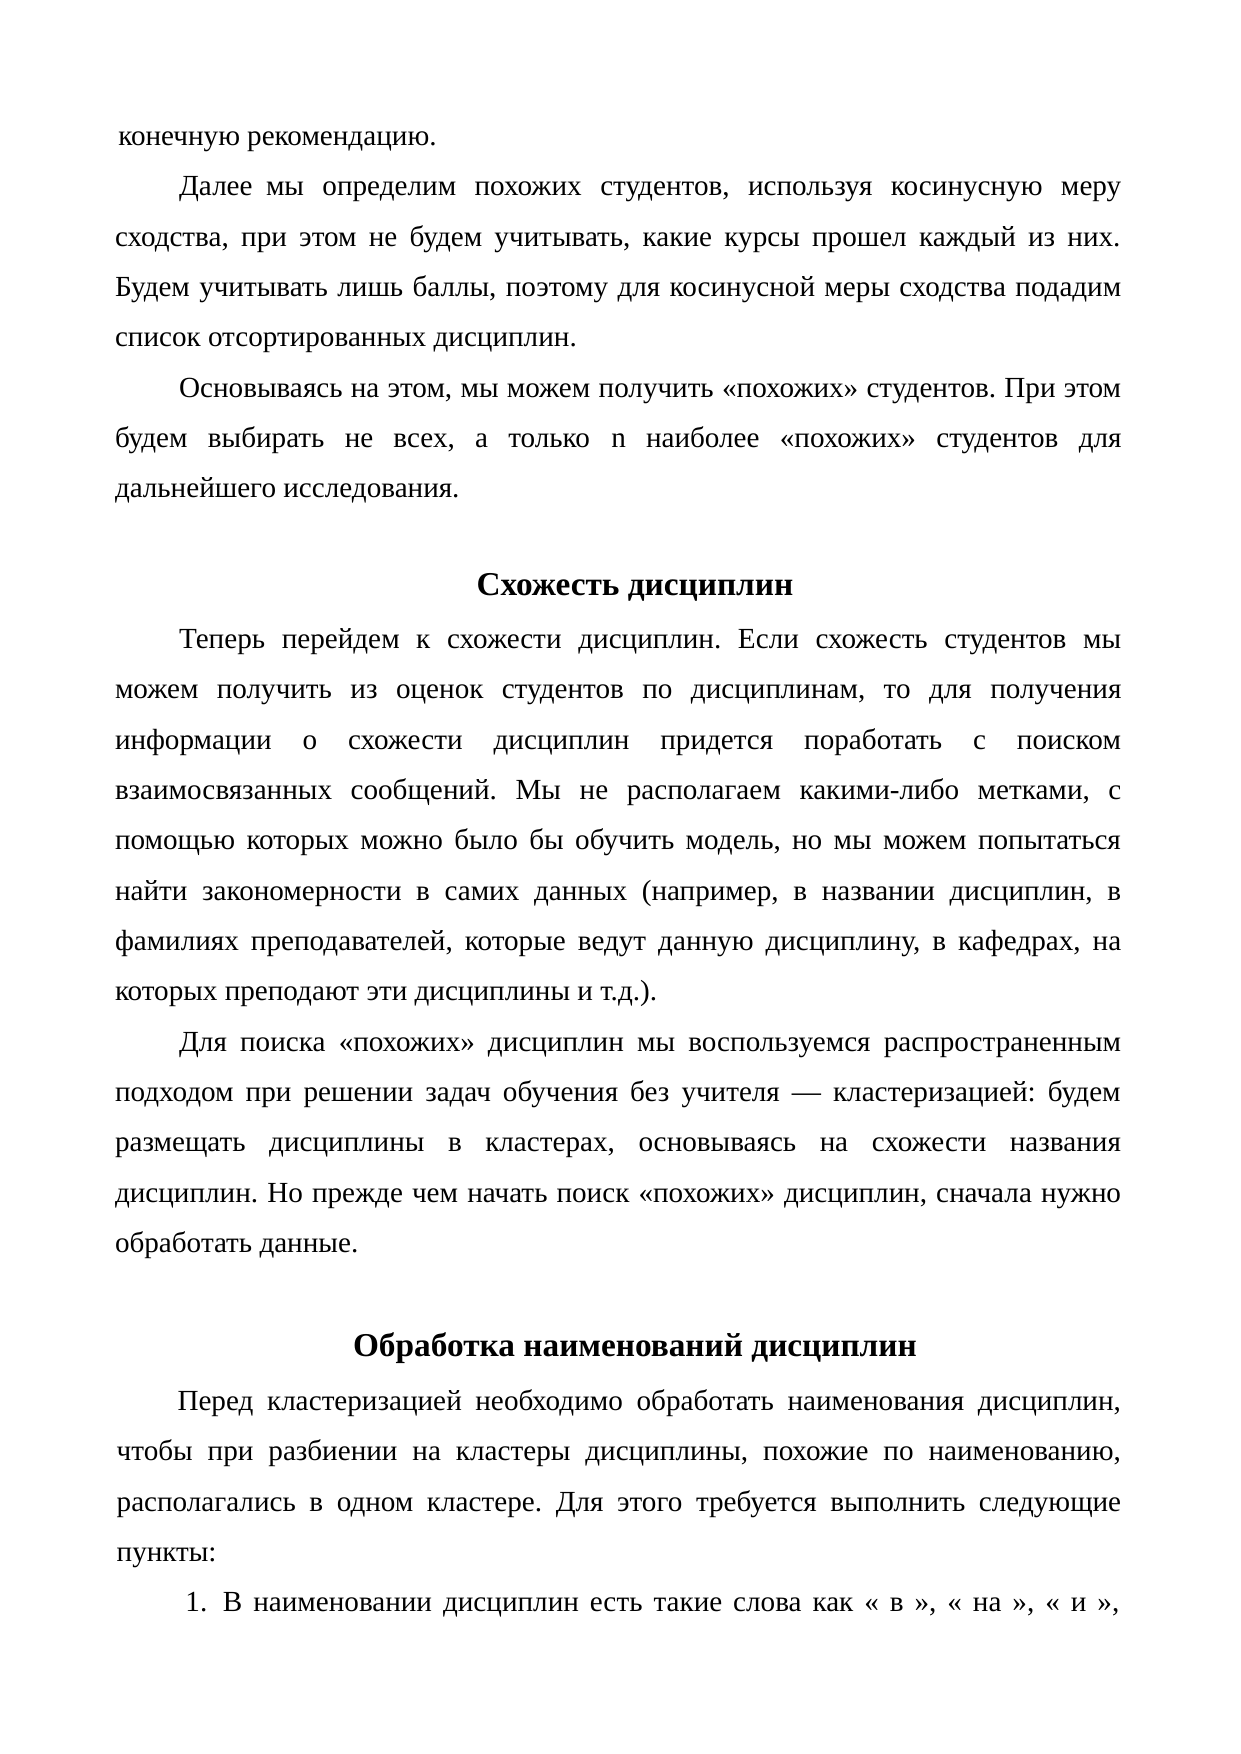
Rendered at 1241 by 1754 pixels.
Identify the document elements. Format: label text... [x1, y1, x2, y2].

list Схожесть дисциплин [148, 564, 1122, 602]
list конечную рекомендацию. [118, 118, 1122, 152]
list Теперь перейдем к схожести дисциплин. Если схожесть студентов мы можем получить из оценок студентов по дисциплинам, то для получения информации о схожести дисциплин придется поработать с поиском взаимосвязанных сообщений. Мы не располагаем какими-либо метками, с помощью которых можно было бы обучить модель, но мы можем попытаться найти закономерности в самих данных (например, в названии дисциплин, в фамилиях преподавателей, которые ведут данную дисциплину, в кафедрах, на которых преподают эти дисциплины и т.д.). [115, 621, 1122, 1007]
list В наименовании дисциплин есть такие слова как « в », « на », « и », [185, 1584, 1122, 1618]
list Для поиска «похожих» дисциплин мы воспользуемся распространенным подходом при решении задач обучения без учителя — кластеризацией: будем размещать дисциплины в кластерах, основываясь на схожести названия дисциплин. Но прежде чем начать поиск «похожих» дисциплин, сначала нужно обработать данные. [115, 1024, 1122, 1258]
list Обработка наименований дисциплин [148, 1326, 1122, 1364]
list Перед кластеризацией необходимо обработать наименования дисциплин, чтобы при разбиении на кластеры дисциплины, похожие по наименованию, располагались в одном кластере. Для этого требуется выполнить следующие пункты: [116, 1383, 1122, 1568]
list Основываясь на этом, мы можем получить «похожих» студентов. При этом будем выбирать не всех, а только n наиболее «похожих» студентов для дальнейшего исследования. [115, 370, 1122, 504]
list Далее мы определим похожих студентов, используя косинусную меру сходства, при этом не будем учитывать, какие курсы прошел каждый из них. Будем учитывать лишь баллы, поэтому для косинусной меры сходства подадим список отсортированных дисциплин. [115, 168, 1122, 353]
